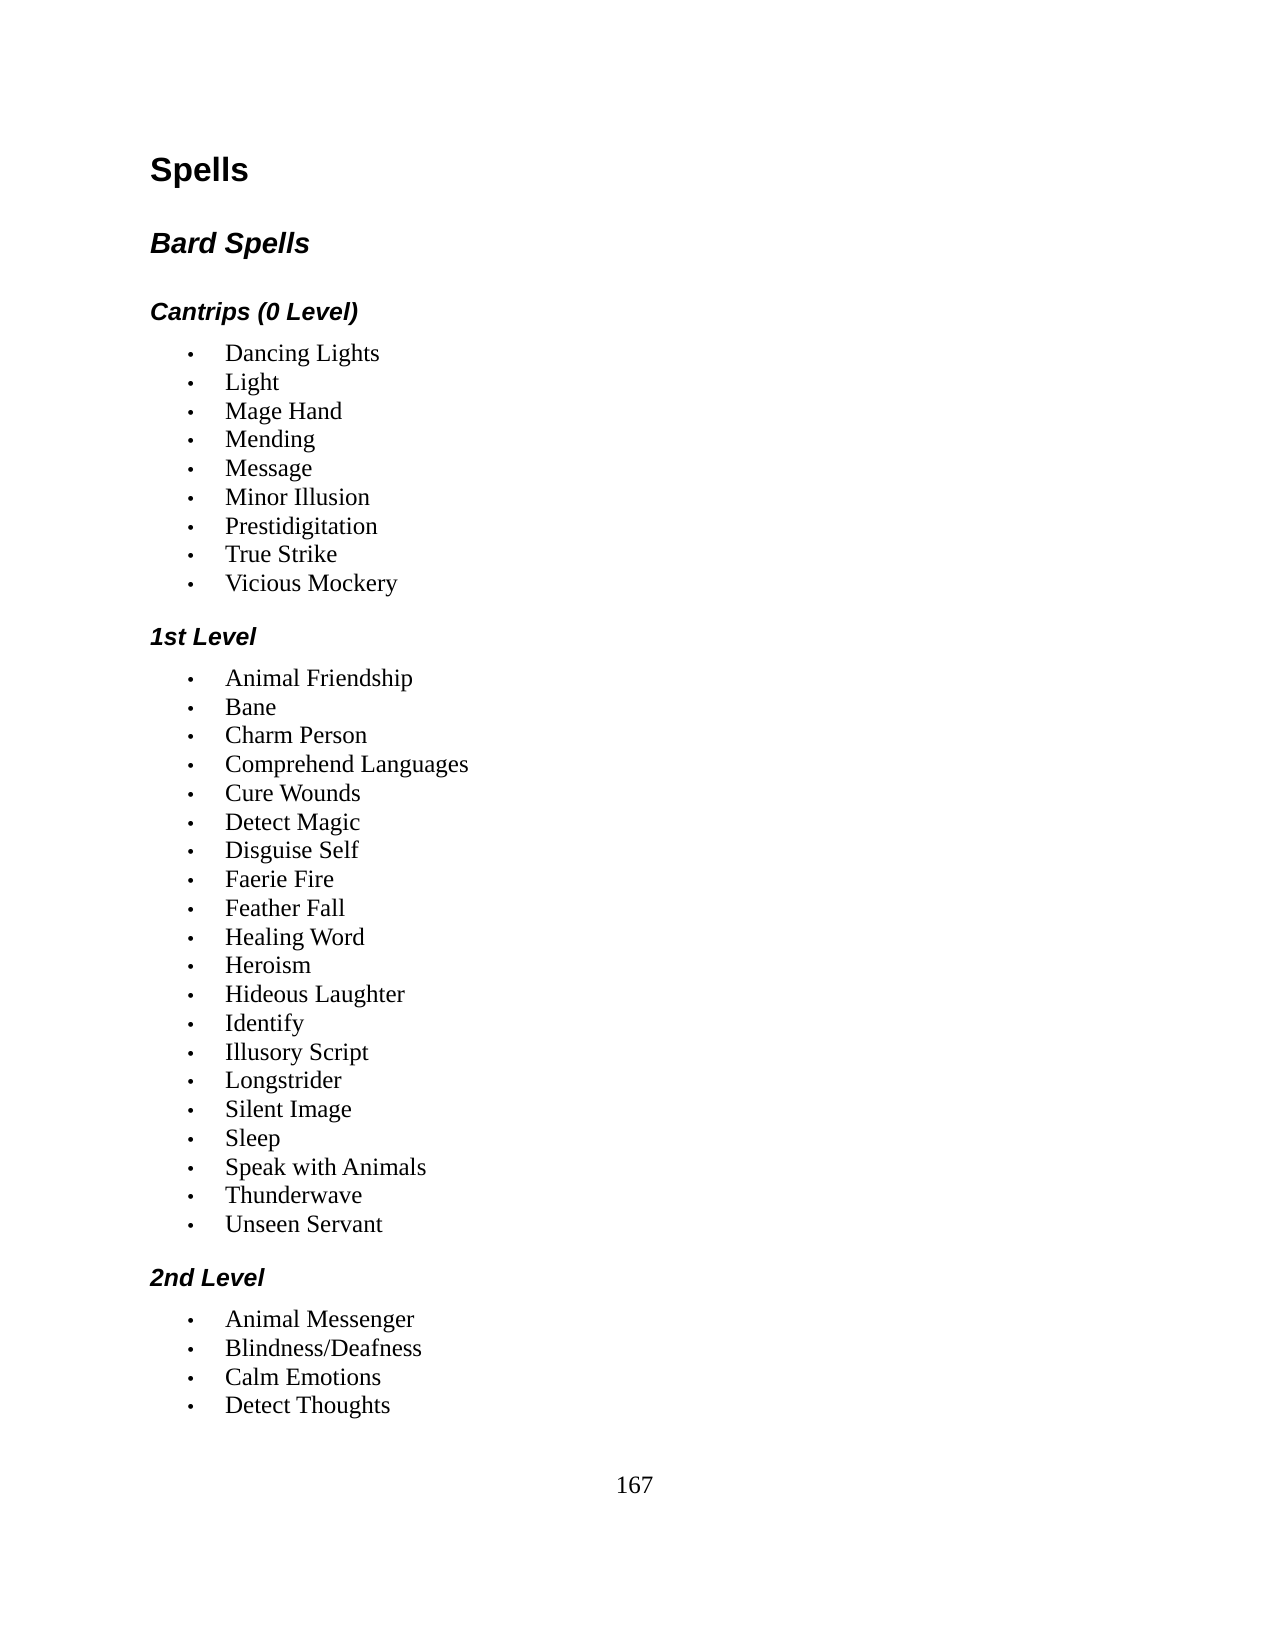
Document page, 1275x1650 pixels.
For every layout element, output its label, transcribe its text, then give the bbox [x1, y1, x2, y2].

subtitle 1st Level [150, 622, 1125, 651]
list Light [187, 367, 1125, 396]
list Message [187, 453, 1125, 482]
list Sleep [187, 1123, 1125, 1152]
list Detect Thoughts [187, 1390, 1125, 1419]
list Heroism [187, 951, 1125, 979]
subtitle Bard Spells [150, 226, 1125, 260]
list Unseen Servant [187, 1209, 1125, 1238]
list Animal Friendship [187, 663, 1125, 692]
list Cure Wounds [187, 778, 1125, 807]
list Feather Fall [187, 893, 1125, 922]
list Minor Illusion [187, 482, 1125, 511]
subtitle Spells [150, 150, 1125, 189]
list Thunderwave [187, 1181, 1125, 1209]
list Animal Messenger [187, 1304, 1125, 1333]
list Mage Hand [187, 396, 1125, 424]
list Prestidigitation [187, 511, 1125, 539]
list True Strike [187, 539, 1125, 568]
list Comprehend Languages [187, 749, 1125, 778]
list Mending [187, 424, 1125, 453]
list Faerie Fire [187, 864, 1125, 893]
list Silent Image [187, 1094, 1125, 1123]
list Vicious Mockery [187, 568, 1125, 597]
list Bane [187, 692, 1125, 721]
subtitle 2nd Level [150, 1263, 1125, 1292]
list Disguise Self [187, 836, 1125, 864]
list Detect Magic [187, 807, 1125, 836]
list Illusory Script [187, 1037, 1125, 1066]
list Hideous Laughter [187, 979, 1125, 1008]
list Identify [187, 1008, 1125, 1037]
list Longstrider [187, 1066, 1125, 1094]
list Speak with Animals [187, 1152, 1125, 1181]
subtitle Cantrips (0 Level) [150, 297, 1125, 326]
list Calm Emotions [187, 1362, 1125, 1390]
list Blindness/Deafness [187, 1333, 1125, 1362]
list Dancing Lights [187, 338, 1125, 367]
list Charm Person [187, 721, 1125, 749]
list Healing Word [187, 922, 1125, 951]
